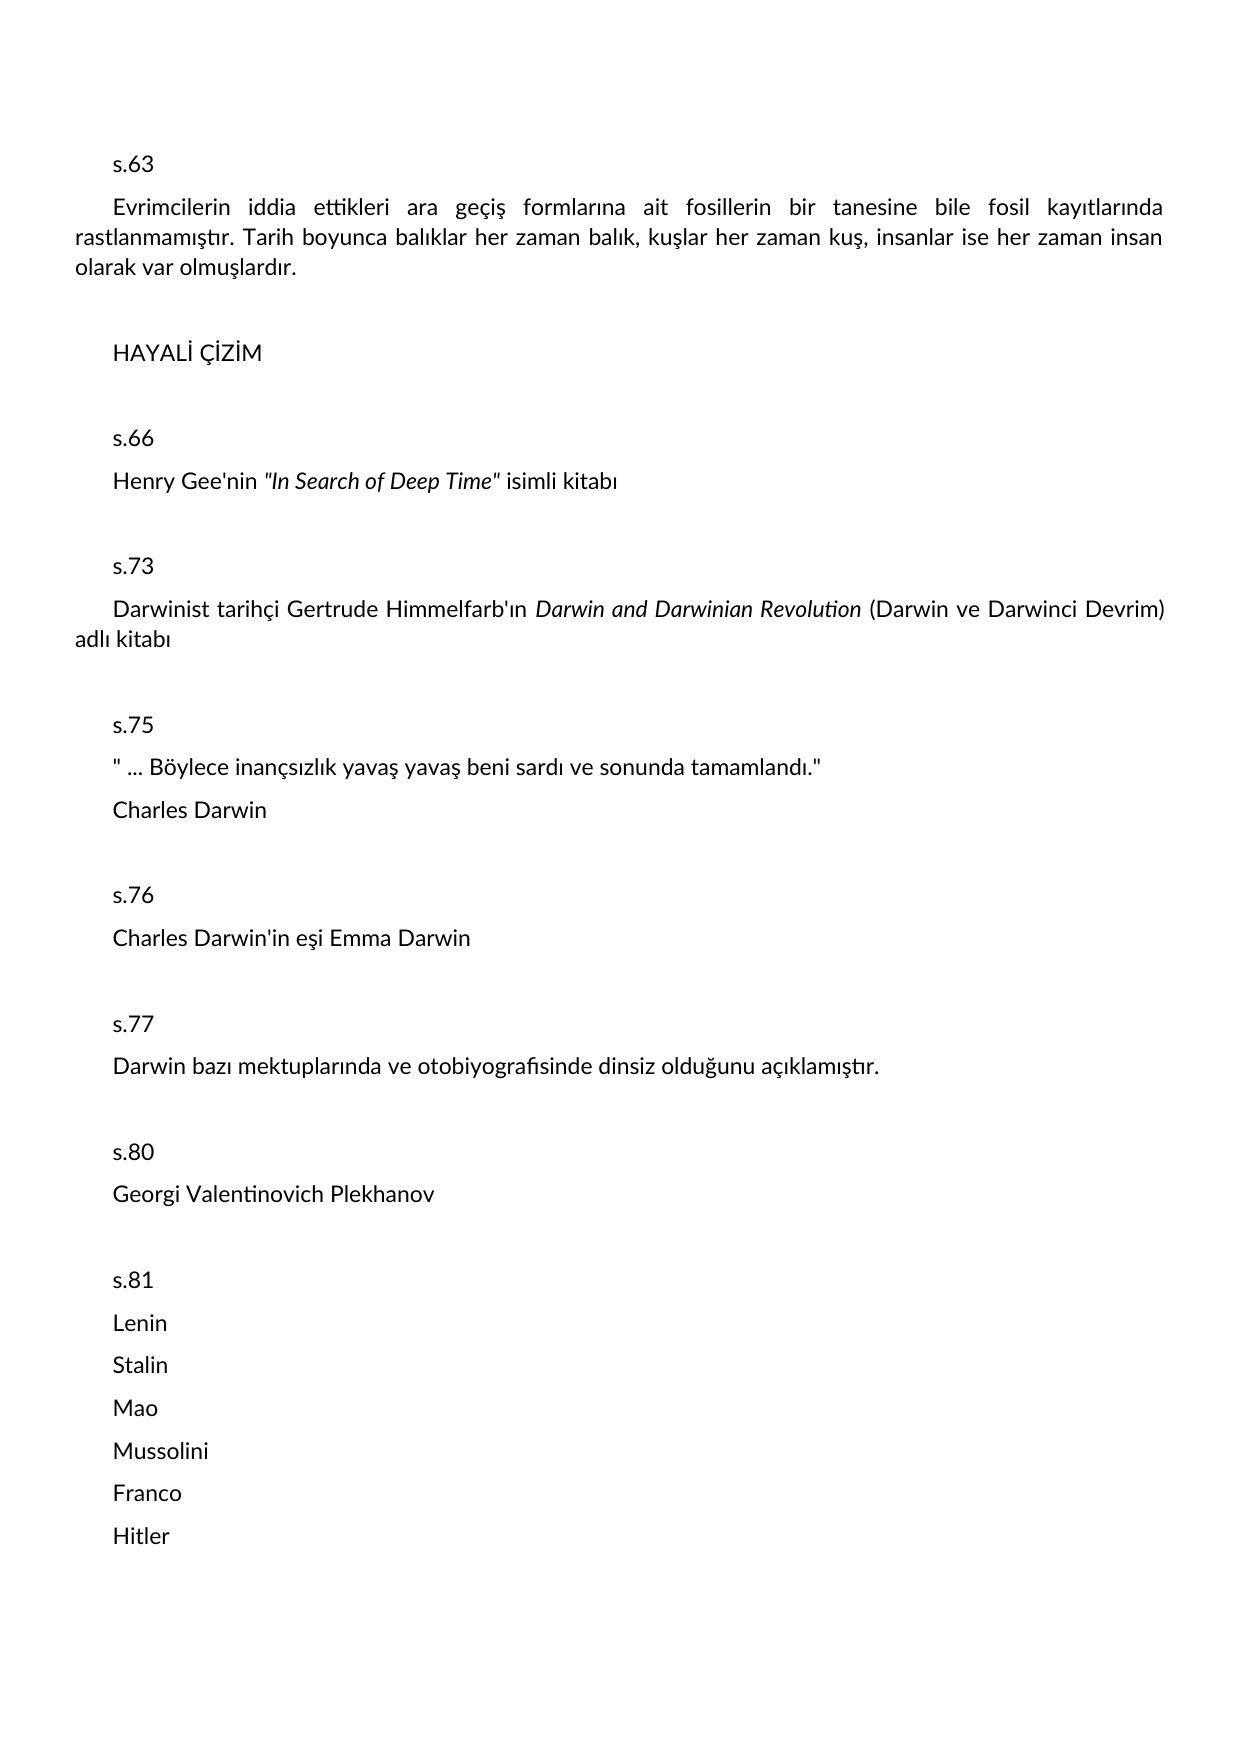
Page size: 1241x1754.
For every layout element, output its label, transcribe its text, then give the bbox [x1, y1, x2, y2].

text Stalin [75, 1351, 1165, 1378]
text Mussolini [75, 1436, 1165, 1464]
text Franco [75, 1479, 1165, 1507]
text s.80 [75, 1137, 1165, 1165]
text s.63 [75, 150, 1165, 177]
text s.76 [75, 881, 1165, 909]
text Georgi Valentinovich Plekhanov [75, 1180, 1165, 1208]
text Charles Darwin [75, 796, 1165, 823]
text s.75 [75, 710, 1165, 738]
text Hitler [75, 1522, 1165, 1549]
text " ... Böylece inançsızlık yavaş yavaş beni sardı ve sonunda tamamlandı." [75, 753, 1165, 781]
text s.81 [75, 1266, 1165, 1293]
text Evrimcilerin iddia ettikleri ara geçiş formlarına ait fosillerin bir tanesine bile fosil kayıtlarında rastlanmamıştır. Tarih boyunca balıklar her zaman balık, kuşlar her zaman kuş, insanlar ise her zaman insan olarak var olmuşlardır. [75, 193, 1165, 281]
text Mao [75, 1394, 1165, 1421]
text HAYALİ ÇİZİM [75, 338, 1165, 366]
text s.73 [75, 552, 1165, 579]
text Henry Gee'nin "In Search of Deep Time" isimli kitabı [75, 467, 1165, 494]
text Lenin [75, 1308, 1165, 1336]
text Darwinist tarihçi Gertrude Himmelfarb'ın Darwin and Darwinian Revolution (Darwin ve Darwinci Devrim) adlı kitabı [75, 595, 1165, 652]
text Charles Darwin'in eşi Emma Darwin [75, 924, 1165, 951]
text s.77 [75, 1009, 1165, 1037]
text s.66 [75, 424, 1165, 451]
text Darwin bazı mektuplarında ve otobiyografisinde dinsiz olduğunu açıklamıştır. [75, 1052, 1165, 1079]
